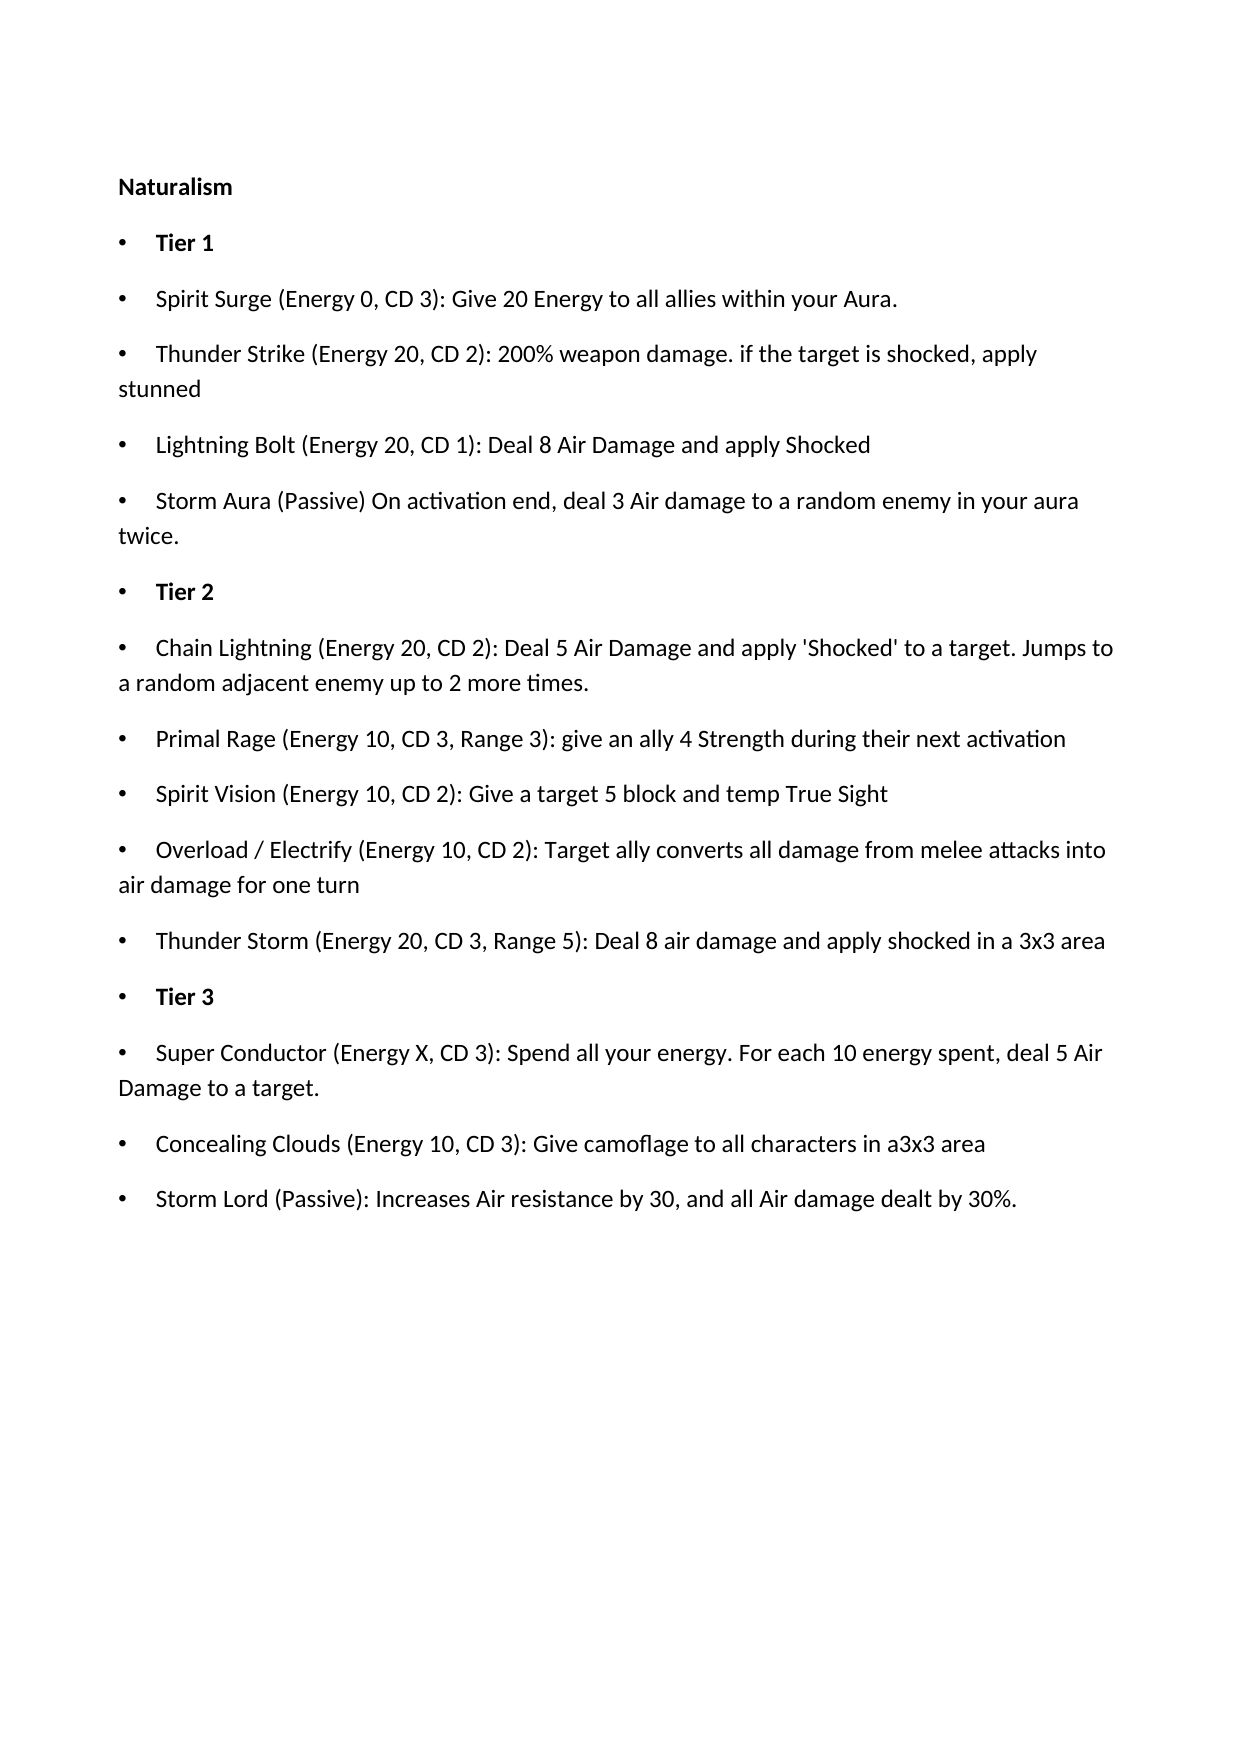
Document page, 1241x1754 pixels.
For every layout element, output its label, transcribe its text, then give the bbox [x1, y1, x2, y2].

list Tier 2 [81, 576, 1122, 607]
list Spirit Surge (Energy 0, CD 3): Give 20 Energy to all allies within your Aura. [81, 283, 1122, 313]
list Thunder Storm (Energy 20, CD 3, Range 5): Deal 8 air damage and apply shocked in a 3x3 area [81, 925, 1122, 956]
list Spirit Vision (Energy 10, CD 2): Give a target 5 block and temp True Sight [81, 779, 1122, 809]
list Storm Lord (Passive): Increases Air resistance by 30, and all Air damage dealt by 30%. [81, 1184, 1122, 1214]
list Storm Aura (Passive) On activation end, deal 3 Air damage to a random enemy in your aura twice. [81, 485, 1122, 551]
list Overload / Electrify (Energy 10, CD 2): Target ally converts all damage from melee attacks into air damage for one turn [81, 834, 1122, 900]
text Naturalism [118, 171, 1122, 202]
list Super Conductor (Energy X, CD 3): Spend all your energy. For each 10 energy spent, deal 5 Air Damage to a target. [81, 1037, 1122, 1102]
list Tier 3 [81, 981, 1122, 1012]
list Lightning Bolt (Energy 20, CD 1): Deal 8 Air Damage and apply Shocked [81, 429, 1122, 460]
list Thunder Strike (Energy 20, CD 2): 200% weapon damage. if the target is shocked, apply stunned [81, 339, 1122, 404]
list Primal Rage (Energy 10, CD 3, Range 3): give an ally 4 Strength during their next activation [81, 723, 1122, 753]
list Concealing Clouds (Energy 10, CD 3): Give camoflage to all characters in a3x3 area [81, 1128, 1122, 1158]
list Chain Lightning (Energy 20, CD 2): Deal 5 Air Damage and apply 'Shocked' to a target. Jumps to a random adjacent enemy up to 2 more times. [81, 632, 1122, 697]
list Tier 1 [81, 227, 1122, 257]
